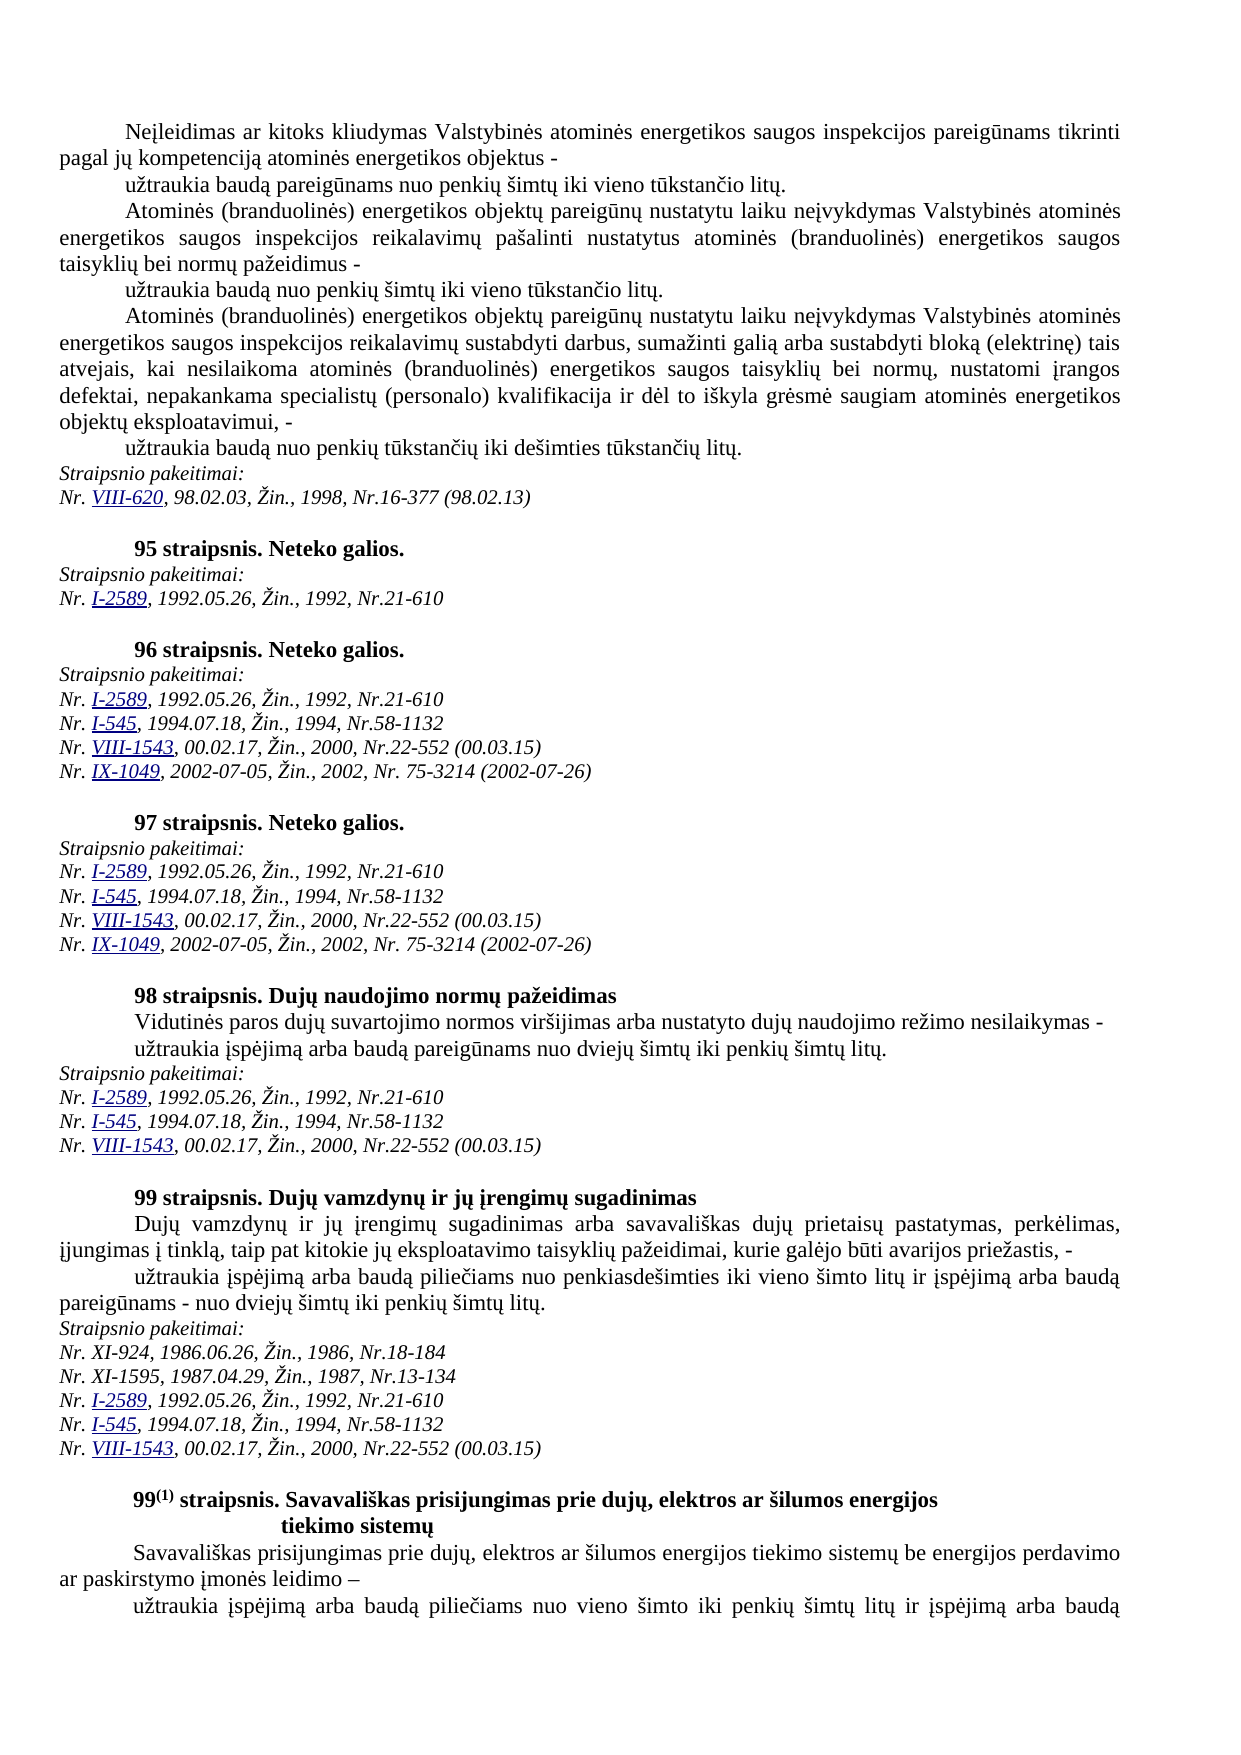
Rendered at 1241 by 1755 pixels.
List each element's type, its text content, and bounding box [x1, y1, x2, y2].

text Nr. I-545, 1994.07.18, Žin., 1994, Nr.58-1132 [59, 1412, 1122, 1436]
text Nr. I-2589, 1992.05.26, Žin., 1992, Nr.21-610 [59, 859, 1122, 883]
text Atominės (branduolinės) energetikos objektų pareigūnų nustatytu laiku neįvykdymas Valstybinės atominės energetikos saugos inspekcijos reikalavimų pašalinti nustatytus atominės (branduolinės) energetikos saugos taisyklių bei normų pažeidimus - [59, 197, 1122, 276]
text užtraukia baudą nuo penkių šimtų iki vieno tūkstančio litų. [59, 276, 1122, 303]
text Savavališkas prisijungimas prie dujų, elektros ar šilumos energijos tiekimo sistemų be energijos perdavimo ar paskirstymo įmonės leidimo – [59, 1539, 1122, 1592]
text Dujų vamzdynų ir jų įrengimų sugadinimas arba savavališkas dujų prietaisų pastatymas, perkėlimas, įjungimas į tinklą, taip pat kitokie jų eksploatavimo taisyklių pažeidimai, kurie galėjo būti avarijos priežastis, - [59, 1210, 1122, 1263]
text Nr. VIII-1543, 00.02.17, Žin., 2000, Nr.22-552 (00.03.15) [59, 734, 1122, 759]
text Straipsnio pakeitimai: [59, 662, 1122, 686]
text Neįleidimas ar kitoks kliudymas Valstybinės atominės energetikos saugos inspekcijos pareigūnams tikrinti pagal jų kompetenciją atominės energetikos objektus - [59, 118, 1122, 171]
text Nr. IX-1049, 2002-07-05, Žin., 2002, Nr. 75-3214 (2002-07-26) [59, 932, 1122, 956]
text Nr. VIII-1543, 00.02.17, Žin., 2000, Nr.22-552 (00.03.15) [59, 908, 1122, 932]
text užtraukia baudą nuo penkių tūkstančių iki dešimties tūkstančių litų. [59, 434, 1122, 461]
text Nr. I-545, 1994.07.18, Žin., 1994, Nr.58-1132 [59, 711, 1122, 734]
text Vidutinės paros dujų suvartojimo normos viršijimas arba nustatyto dujų naudojimo režimo nesilaikymas - [59, 1008, 1122, 1035]
text užtraukia įspėjimą arba baudą piliečiams nuo vieno šimto iki penkių šimtų litų ir įspėjimą arba baudą [59, 1592, 1122, 1618]
text Straipsnio pakeitimai: [59, 1316, 1122, 1339]
text tiekimo sistemų [59, 1513, 1122, 1539]
text Nr. I-2589, 1992.05.26, Žin., 1992, Nr.21-610 [59, 1085, 1122, 1109]
text Nr. I-2589, 1992.05.26, Žin., 1992, Nr.21-610 [59, 1388, 1122, 1412]
text 98 straipsnis. Dujų naudojimo normų pažeidimas [59, 982, 1122, 1008]
text Nr. XI-924, 1986.06.26, Žin., 1986, Nr.18-184 [59, 1339, 1122, 1364]
text Nr. VIII-1543, 00.02.17, Žin., 2000, Nr.22-552 (00.03.15) [59, 1436, 1122, 1460]
text 96 straipsnis. Neteko galios. [59, 636, 1122, 662]
text Nr. I-2589, 1992.05.26, Žin., 1992, Nr.21-610 [59, 586, 1122, 610]
text užtraukia įspėjimą arba baudą pareigūnams nuo dviejų šimtų iki penkių šimtų litų. [59, 1035, 1122, 1061]
text Nr. IX-1049, 2002-07-05, Žin., 2002, Nr. 75-3214 (2002-07-26) [59, 759, 1122, 783]
text Nr. I-545, 1994.07.18, Žin., 1994, Nr.58-1132 [59, 883, 1122, 908]
text užtraukia įspėjimą arba baudą piliečiams nuo penkiasdešimties iki vieno šimto litų ir įspėjimą arba baudą pareigūnams - nuo dviejų šimtų iki penkių šimtų litų. [59, 1263, 1122, 1316]
text 97 straipsnis. Neteko galios. [59, 809, 1122, 835]
text Nr. I-2589, 1992.05.26, Žin., 1992, Nr.21-610 [59, 686, 1122, 711]
text Straipsnio pakeitimai: [59, 461, 1122, 485]
text 95 straipsnis. Neteko galios. [59, 535, 1122, 562]
text Nr. VIII-620, 98.02.03, Žin., 1998, Nr.16-377 (98.02.13) [59, 485, 1122, 509]
text Nr. I-545, 1994.07.18, Žin., 1994, Nr.58-1132 [59, 1109, 1122, 1133]
text 99(1) straipsnis. Savavališkas prisijungimas prie dujų, elektros ar šilumos energijos [59, 1486, 1122, 1513]
text Straipsnio pakeitimai: [59, 1061, 1122, 1085]
text 99 straipsnis. Dujų vamzdynų ir jų įrengimų sugadinimas [59, 1184, 1122, 1210]
text Atominės (branduolinės) energetikos objektų pareigūnų nustatytu laiku neįvykdymas Valstybinės atominės energetikos saugos inspekcijos reikalavimų sustabdyti darbus, sumažinti galią arba sustabdyti bloką (elektrinę) tais atvejais, kai nesilaikoma atominės (branduolinės) energetikos saugos taisyklių bei normų, nustatomi įrangos defektai, nepakankama specialistų (personalo) kvalifikacija ir dėl to iškyla grėsmė saugiam atominės energetikos objektų eksploatavimui, - [59, 303, 1122, 434]
text Nr. VIII-1543, 00.02.17, Žin., 2000, Nr.22-552 (00.03.15) [59, 1133, 1122, 1157]
text Straipsnio pakeitimai: [59, 835, 1122, 859]
text Nr. XI-1595, 1987.04.29, Žin., 1987, Nr.13-134 [59, 1364, 1122, 1388]
text Straipsnio pakeitimai: [59, 562, 1122, 586]
text užtraukia baudą pareigūnams nuo penkių šimtų iki vieno tūkstančio litų. [59, 171, 1122, 197]
